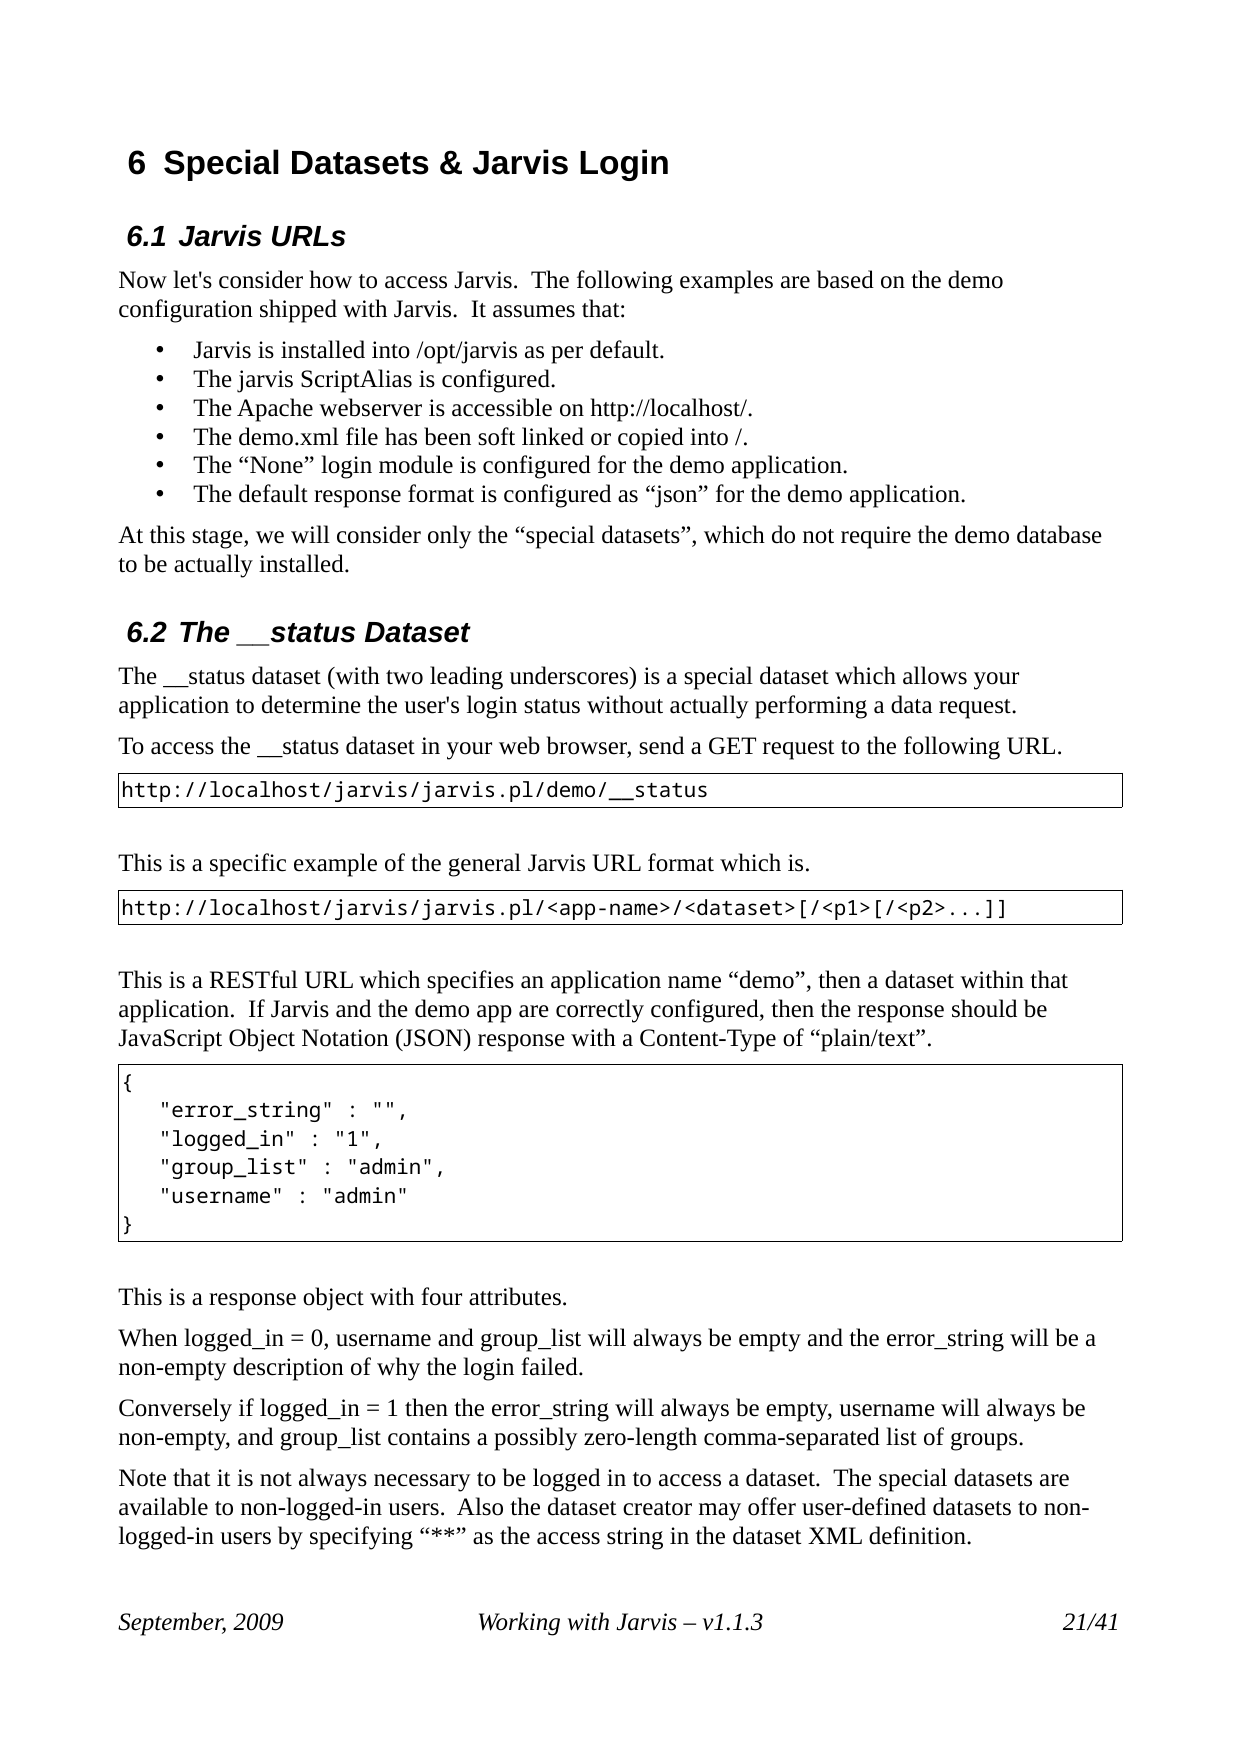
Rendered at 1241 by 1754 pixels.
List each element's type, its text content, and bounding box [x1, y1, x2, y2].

text Note that it is not always necessary to be logged in to access a dataset. The special datasets are available to non-logged-in users. Also the dataset creator may offer user-defined datasets to non-logged-in users by specifying “**” as the access string in the dataset XML definition. [118, 1463, 1122, 1549]
list The default response format is configured as “json” for the demo application. [156, 479, 1122, 508]
list The jarvis ScriptAlias is configured. [156, 364, 1122, 393]
text This is a response object with four attributes. [118, 1282, 1122, 1311]
text "group_list" : "admin", [119, 1149, 1122, 1178]
text } [119, 1206, 1122, 1241]
subtitle The __status Dataset [118, 615, 1122, 649]
text Now let's consider how to access Jarvis. The following examples are based on the demo configuration shipped with Jarvis. It assumes that: [118, 265, 1122, 323]
text "username" : "admin" [119, 1178, 1122, 1206]
list The Apache webserver is accessible on http://localhost/. [156, 393, 1122, 422]
text When logged_in = 0, username and group_list will always be empty and the error_string will be a non-empty description of why the login failed. [118, 1323, 1122, 1381]
text Conversely if logged_in = 1 then the error_string will always be empty, username will always be non-empty, and group_list contains a possibly zero-length comma-separated list of groups. [118, 1393, 1122, 1451]
text This is a RESTful URL which specifies an application name “demo”, then a dataset within that application. If Jarvis and the demo app are correctly configured, then the response should be JavaScript Object Notation (JSON) response with a Content-Type of “plain/text”. [118, 965, 1122, 1052]
list The “None” login module is configured for the demo application. [156, 450, 1122, 479]
text At this stage, we will consider only the “special datasets”, which do not require the demo database to be actually installed. [118, 520, 1122, 578]
text "logged_in" : "1", [119, 1121, 1122, 1149]
text This is a specific example of the general Jarvis URL format which is. [118, 848, 1122, 877]
text http://localhost/jarvis/jarvis.pl/<app-name>/<dataset>[/<p1>[/<p2>...]] [119, 891, 1122, 924]
text "error_string" : "", [119, 1092, 1122, 1121]
subtitle Jarvis URLs [118, 219, 1122, 253]
text To access the __status dataset in your web browser, send a GET request to the following URL. [118, 731, 1122, 760]
text http://localhost/jarvis/jarvis.pl/demo/__status [119, 774, 1122, 807]
subtitle Special Datasets & Jarvis Login [118, 143, 1122, 182]
list Jarvis is installed into /opt/jarvis as per default. [156, 335, 1122, 364]
text The __status dataset (with two leading underscores) is a special dataset which allows your application to determine the user's login status without actually performing a data request. [118, 661, 1122, 719]
text { [119, 1065, 1122, 1092]
list The demo.xml file has been soft linked or copied into /. [156, 422, 1122, 450]
